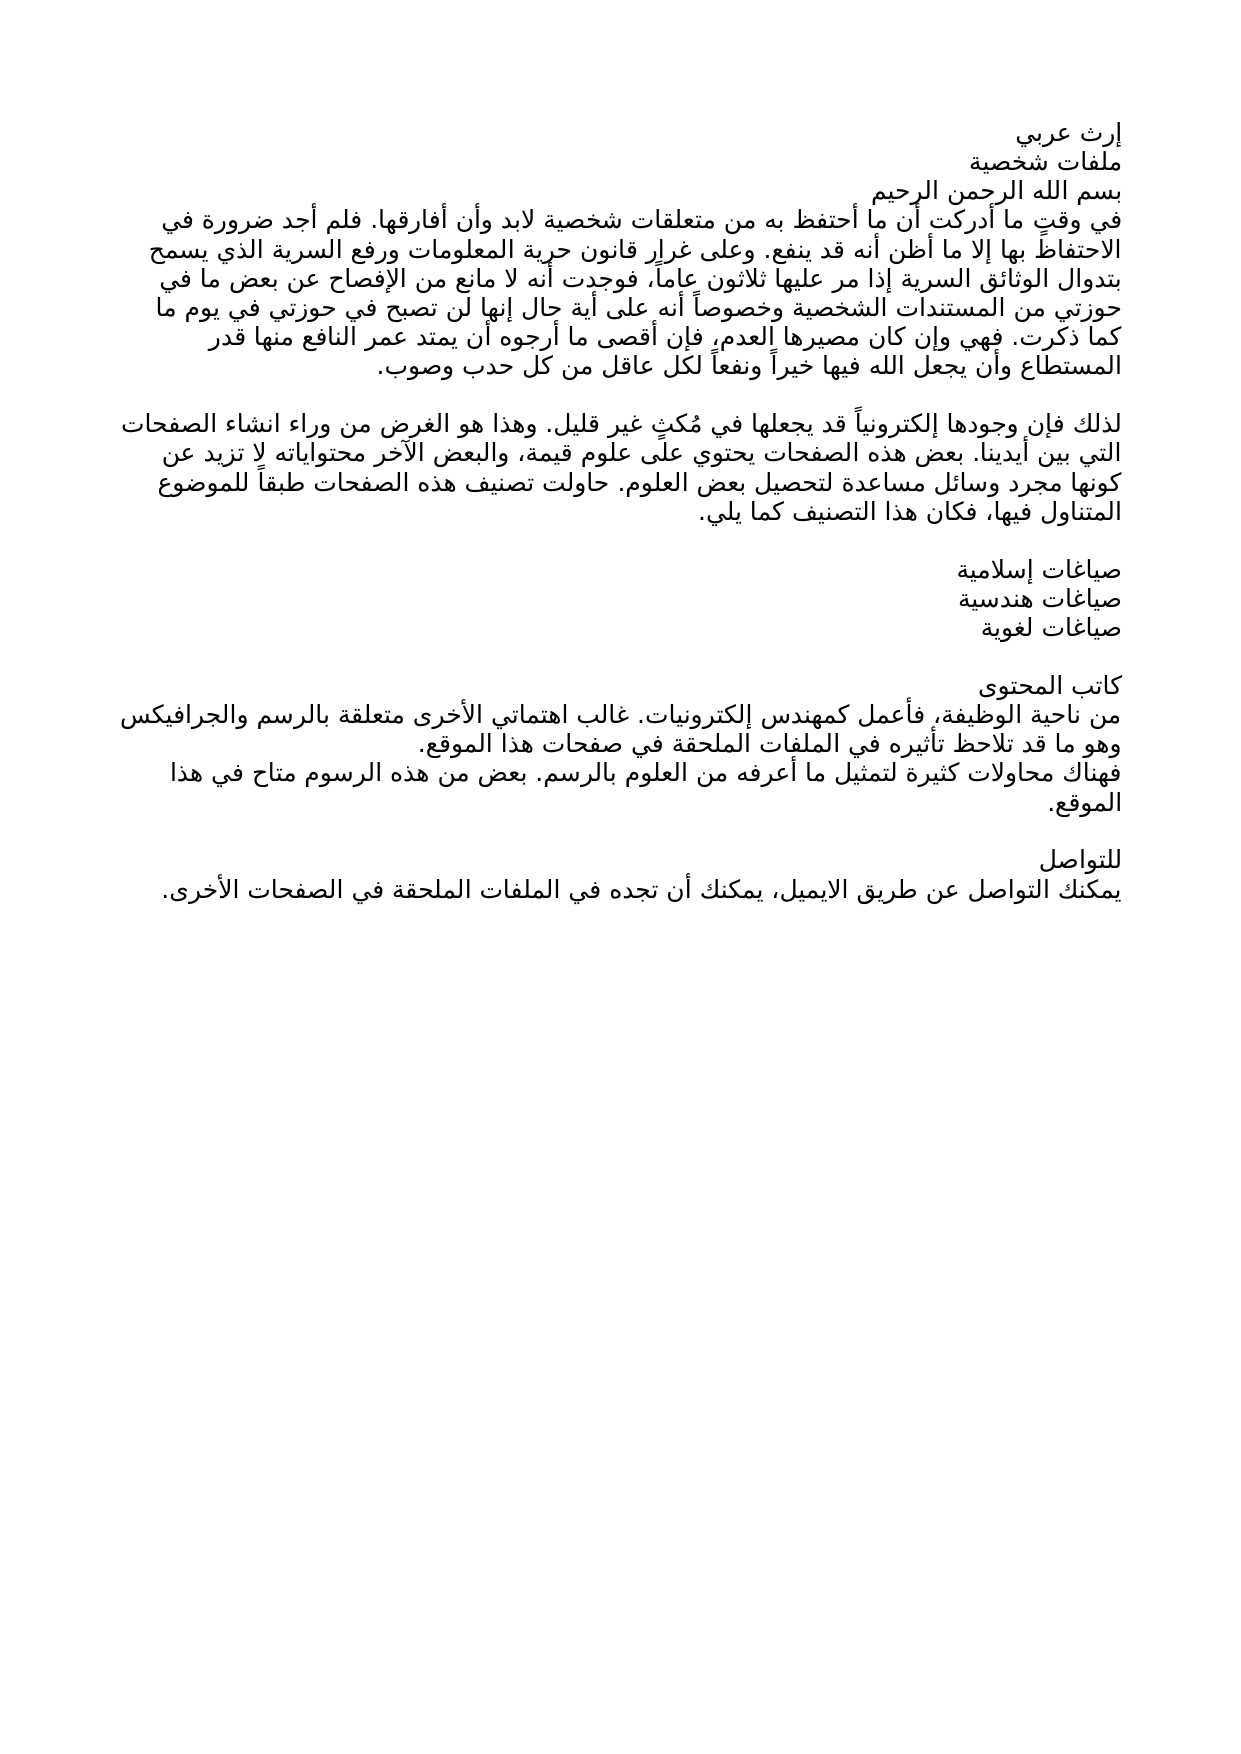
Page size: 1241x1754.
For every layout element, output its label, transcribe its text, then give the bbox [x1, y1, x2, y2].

text في وقتٍ ما أدركت أن ما أحتفظ به من متعلقات شخصية لابد وأن أفارقها. فلم أجد ضرورة في الاحتفاظ بها إلا ما أظن أنه قد ينفع. وعلى غرار قانون حرية المعلومات ورفع السرية الذي يسمح بتدوال الوثائق السرية إذا مر عليها ثلاثون عاماً، فوجدت أنه لا مانع من الإفصاح عن بعض ما في حوزتي من المستندات الشخصية وخصوصاً أنه على أية حال إنها لن تصبح في حوزتي في يوم ما كما ذكرت. فهي وإن كان مصيرها العدم، فإن أقصى ما أرجوه أن يمتد عمر النافع منها قدر المستطاع وأن يجعل الله فيها خيراً ونفعاً لكل عاقل من كل حدب وصوب. [118, 206, 1122, 381]
text إرث عربي [118, 118, 1122, 147]
text صياغات هندسية [118, 584, 1122, 613]
text لذلك فإن وجودها إلكترونياً قد يجعلها في مُكثٍ غير قليل. وهذا هو الغرض من وراء انشاء الصفحات التي بين أيدينا. بعض هذه الصفحات يحتوي على علوم قيمة، والبعض الآخر محتواياته لا تزيد عن كونها مجرد وسائل مساعدة لتحصيل بعض العلوم. حاولت تصنيف هذه الصفحات طبقاً للموضوع المتناول فيها، فكان هذا التصنيف كما يلي. [118, 409, 1122, 526]
text يمكنك التواصل عن طريق الايميل، يمكنك أن تجده في الملفات الملحقة في الصفحات الأخرى. [118, 875, 1122, 904]
text ملفات شخصية [118, 147, 1122, 176]
text بسم الله الرحمن الرحيم [118, 176, 1122, 206]
text للتواصل [118, 846, 1122, 875]
text صياغات لغوية [118, 613, 1122, 642]
text فهناك محاولات كثيرة لتمثيل ما أعرفه من العلوم بالرسم. بعض من هذه الرسوم متاح في هذا الموقع. [118, 758, 1122, 817]
text كاتب المحتوى [118, 671, 1122, 700]
text من ناحية الوظيفة، فأعمل كمهندس إلكترونيات. غالب اهتماتي الأخرى متعلقة بالرسم والجرافيكس وهو ما قد تلاحظ تأثيره في الملفات الملحقة في صفحات هذا الموقع. [118, 700, 1122, 758]
text صياغات إسلامية [118, 555, 1122, 584]
